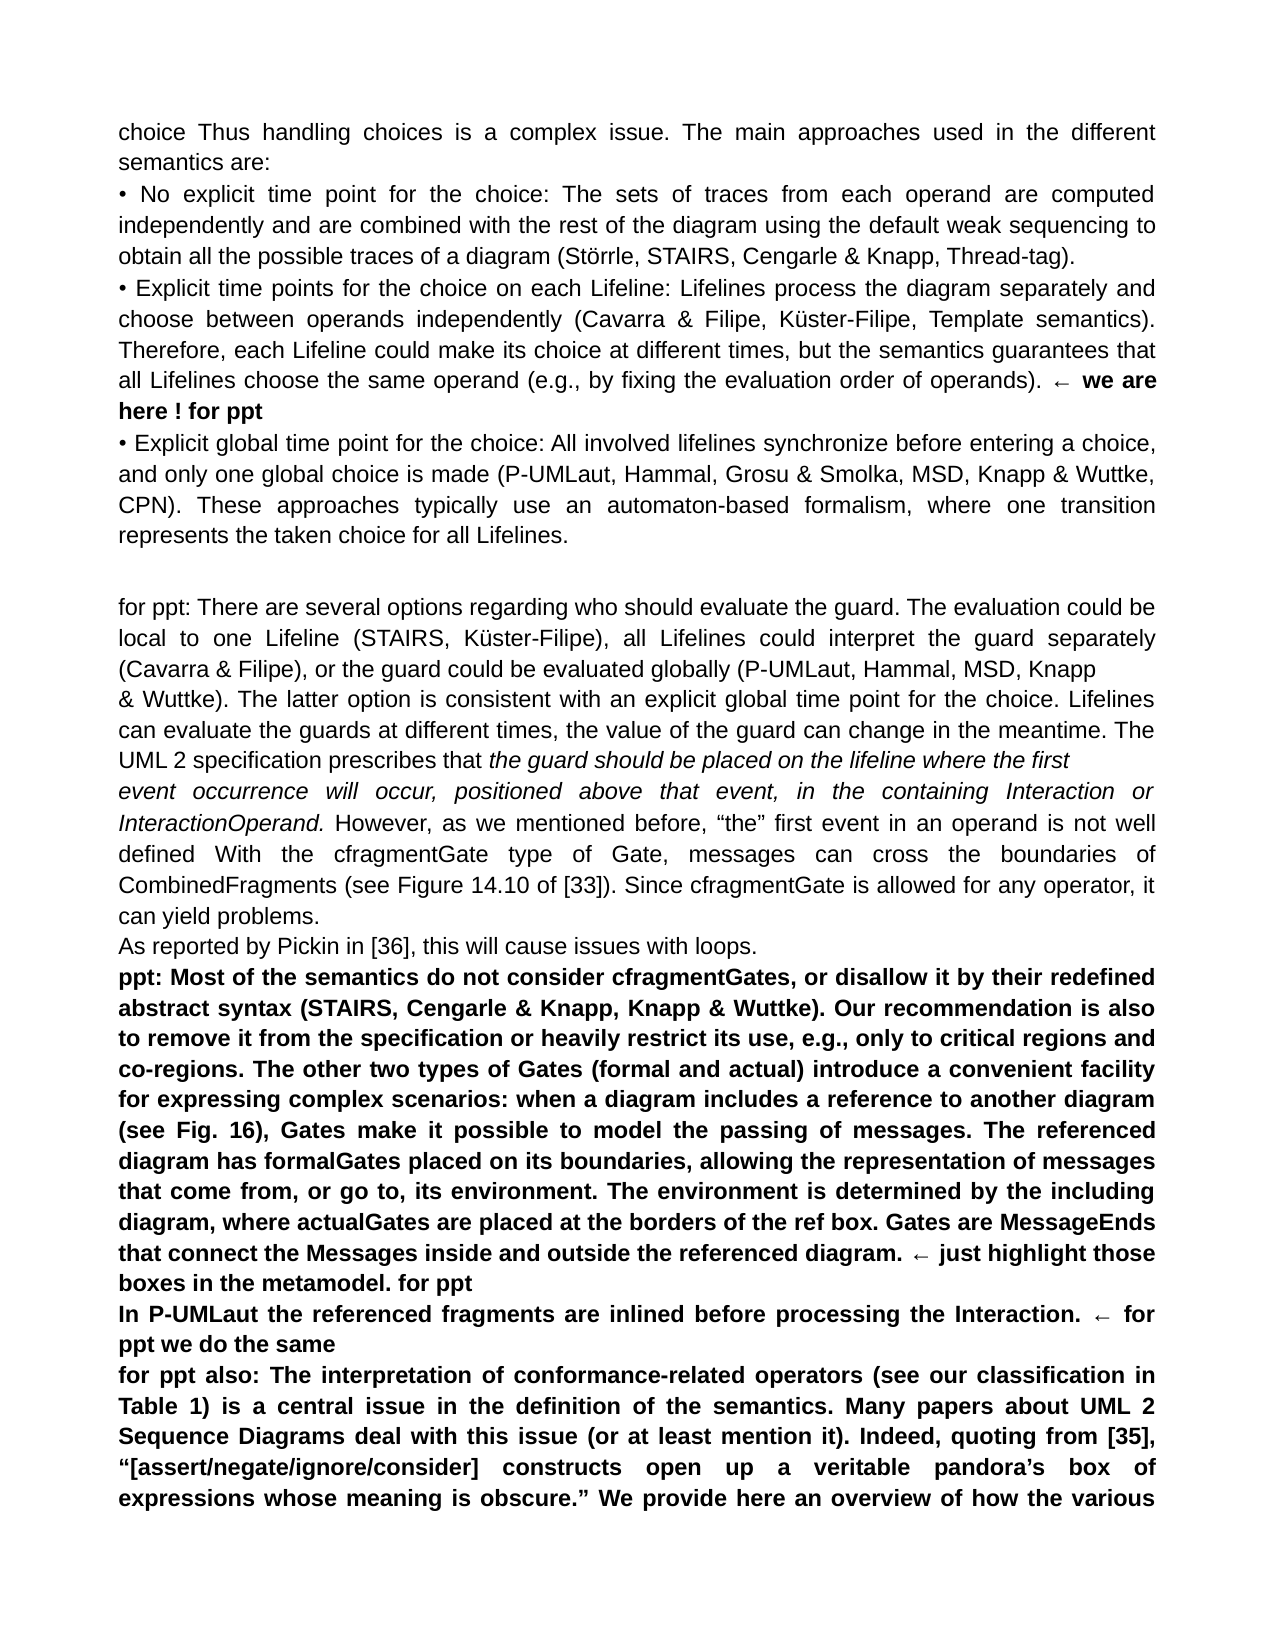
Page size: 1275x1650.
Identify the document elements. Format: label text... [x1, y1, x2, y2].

text for ppt also: The interpretation of conformance-related operators (see our classification in Table 1) is a central issue in the definition of the semantics. Many papers about UML 2 Sequence Diagrams deal with this issue (or at least mention it). Indeed, quoting from [35], “[assert/negate/ignore/consider] constructs open up a veritable pandora’s box of expressions whose meaning is obscure.” We provide here an overview of how the various [118, 1361, 1157, 1511]
text In P-UMLaut the referenced fragments are inlined before processing the Interaction. ← for ppt we do the same [118, 1300, 1157, 1358]
text ppt: Most of the semantics do not consider cfragmentGates, or disallow it by their redefined abstract syntax (STAIRS, Cengarle & Knapp, Knapp & Wuttke). Our recommendation is also to remove it from the specification or heavily restrict its use, e.g., only to critical regions and co-regions. The other two types of Gates (formal and actual) introduce a convenient facility for expressing complex scenarios: when a diagram includes a reference to another diagram (see Fig. 16), Gates make it possible to model the passing of messages. The referenced diagram has formalGates placed on its boundaries, allowing the representation of messages that come from, or go to, its environment. The environment is determined by the including diagram, where actualGates are placed at the borders of the ref box. Gates are MessageEnds that connect the Messages inside and outside the referenced diagram. ← just highlight those boxes in the metamodel. for ppt [118, 963, 1157, 1296]
text for ppt: There are several options regarding who should evaluate the guard. The evaluation could be local to one Lifeline (STAIRS, Küster-Filipe), all Lifelines could interpret the guard separately (Cavarra & Filipe), or the guard could be evaluated globally (P-UMLaut, Hammal, MSD, Knapp [118, 594, 1157, 682]
text choice Thus handling choices is a complex issue. The main approaches used in the different semantics are: [118, 118, 1157, 176]
text • Explicit global time point for the choice: All involved lifelines synchronize before entering a choice, and only one global choice is made (P-UMLaut, Hammal, Grosu & Smolka, MSD, Knapp & Wuttke, CPN). These approaches typically use an automaton-based formalism, where one transition represents the taken choice for all Lifelines. [118, 428, 1157, 549]
text event occurrence will occur, positioned above that event, in the containing Interaction or InteractionOperand. However, as we mentioned before, “the” first event in an operand is not well defined With the cfragmentGate type of Gate, messages can cross the boundaries of CombinedFragments (see Figure 14.10 of [33]). Since cfragmentGate is allowed for any operator, it can yield problems. [118, 777, 1157, 929]
text As reported by Pickin in [36], this will cause issues with loops. [118, 933, 1157, 959]
text & Wuttke). The latter option is consistent with an explicit global time point for the choice. Lifelines can evaluate the guards at different times, the value of the guard can change in the meantime. The UML 2 specification prescribes that the guard should be placed on the lifeline where the first [118, 686, 1157, 774]
text • No explicit time point for the choice: The sets of traces from each operand are computed independently and are combined with the rest of the diagram using the default weak sequencing to obtain all the possible traces of a diagram (Störrle, STAIRS, Cengarle & Knapp, Thread-tag). [118, 179, 1157, 269]
text • Explicit time points for the choice on each Lifeline: Lifelines process the diagram separately and choose between operands independently (Cavarra & Filipe, Küster-Filipe, Template semantics). Therefore, each Lifeline could make its choice at different times, but the semantics guarantees that all Lifelines choose the same operand (e.g., by fixing the evaluation order of operands). ← we are here ! for ppt [118, 273, 1157, 424]
